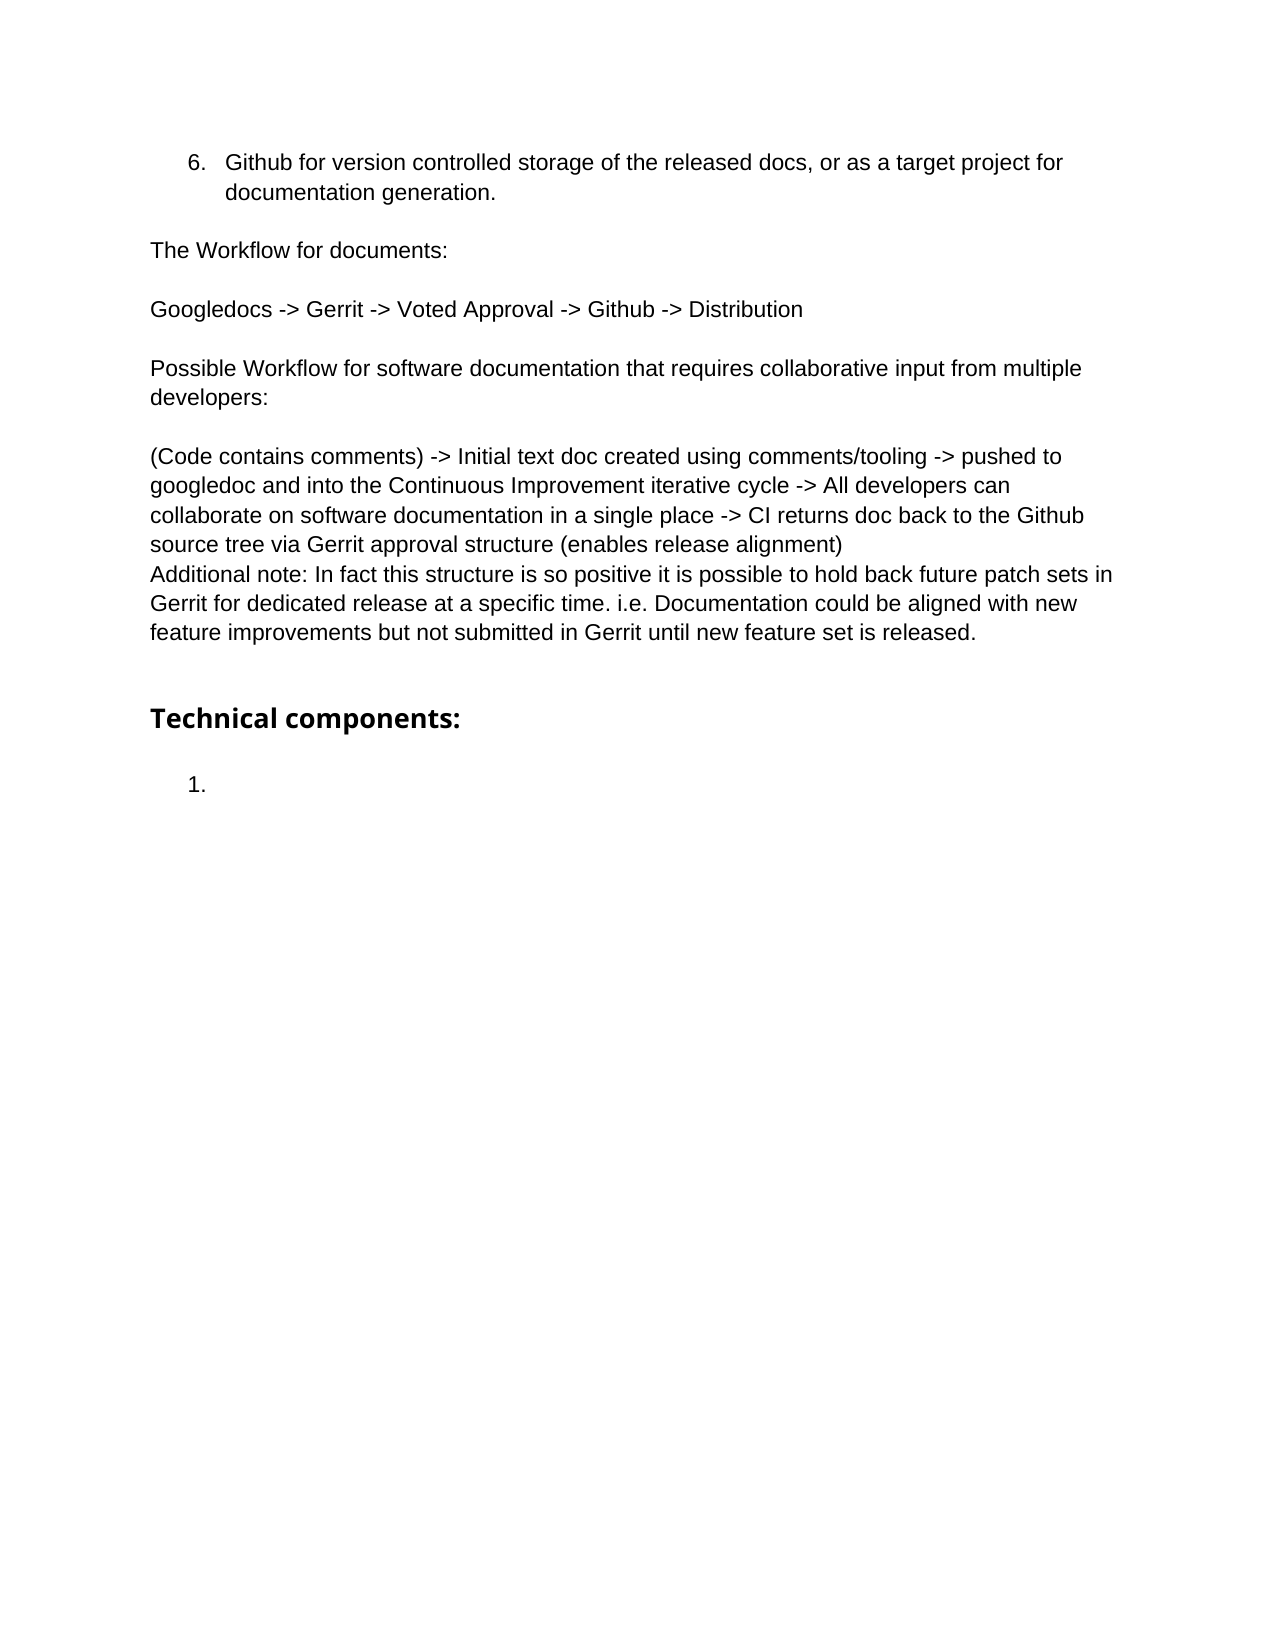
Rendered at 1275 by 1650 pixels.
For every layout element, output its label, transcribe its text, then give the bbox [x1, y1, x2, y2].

list Github for version controlled storage of the released docs, or as a target project for documentation generation. [187, 150, 1125, 205]
text Additional note: In fact this structure is so positive it is possible to hold back future patch sets in Gerrit for dedicated release at a specific time. i.e. Documentation could be aligned with new feature improvements but not submitted in Gerrit until new feature set is released. [150, 561, 1125, 646]
text (Code contains comments) -> Initial text doc created using comments/tooling -> pushed to googledoc and into the Continuous Improvement iterative cycle -> All developers can collaborate on software documentation in a single place -> CI returns doc back to the Github source tree via Gerrit approval structure (enables release alignment) [150, 444, 1125, 557]
subtitle Technical components: [150, 699, 1125, 736]
text Possible Workflow for software documentation that requires collaborative input from multiple developers: [150, 356, 1125, 411]
text Googledocs -> Gerrit -> Voted Approval -> Github -> Distribution [150, 297, 1125, 322]
text The Workflow for documents: [150, 238, 1125, 264]
